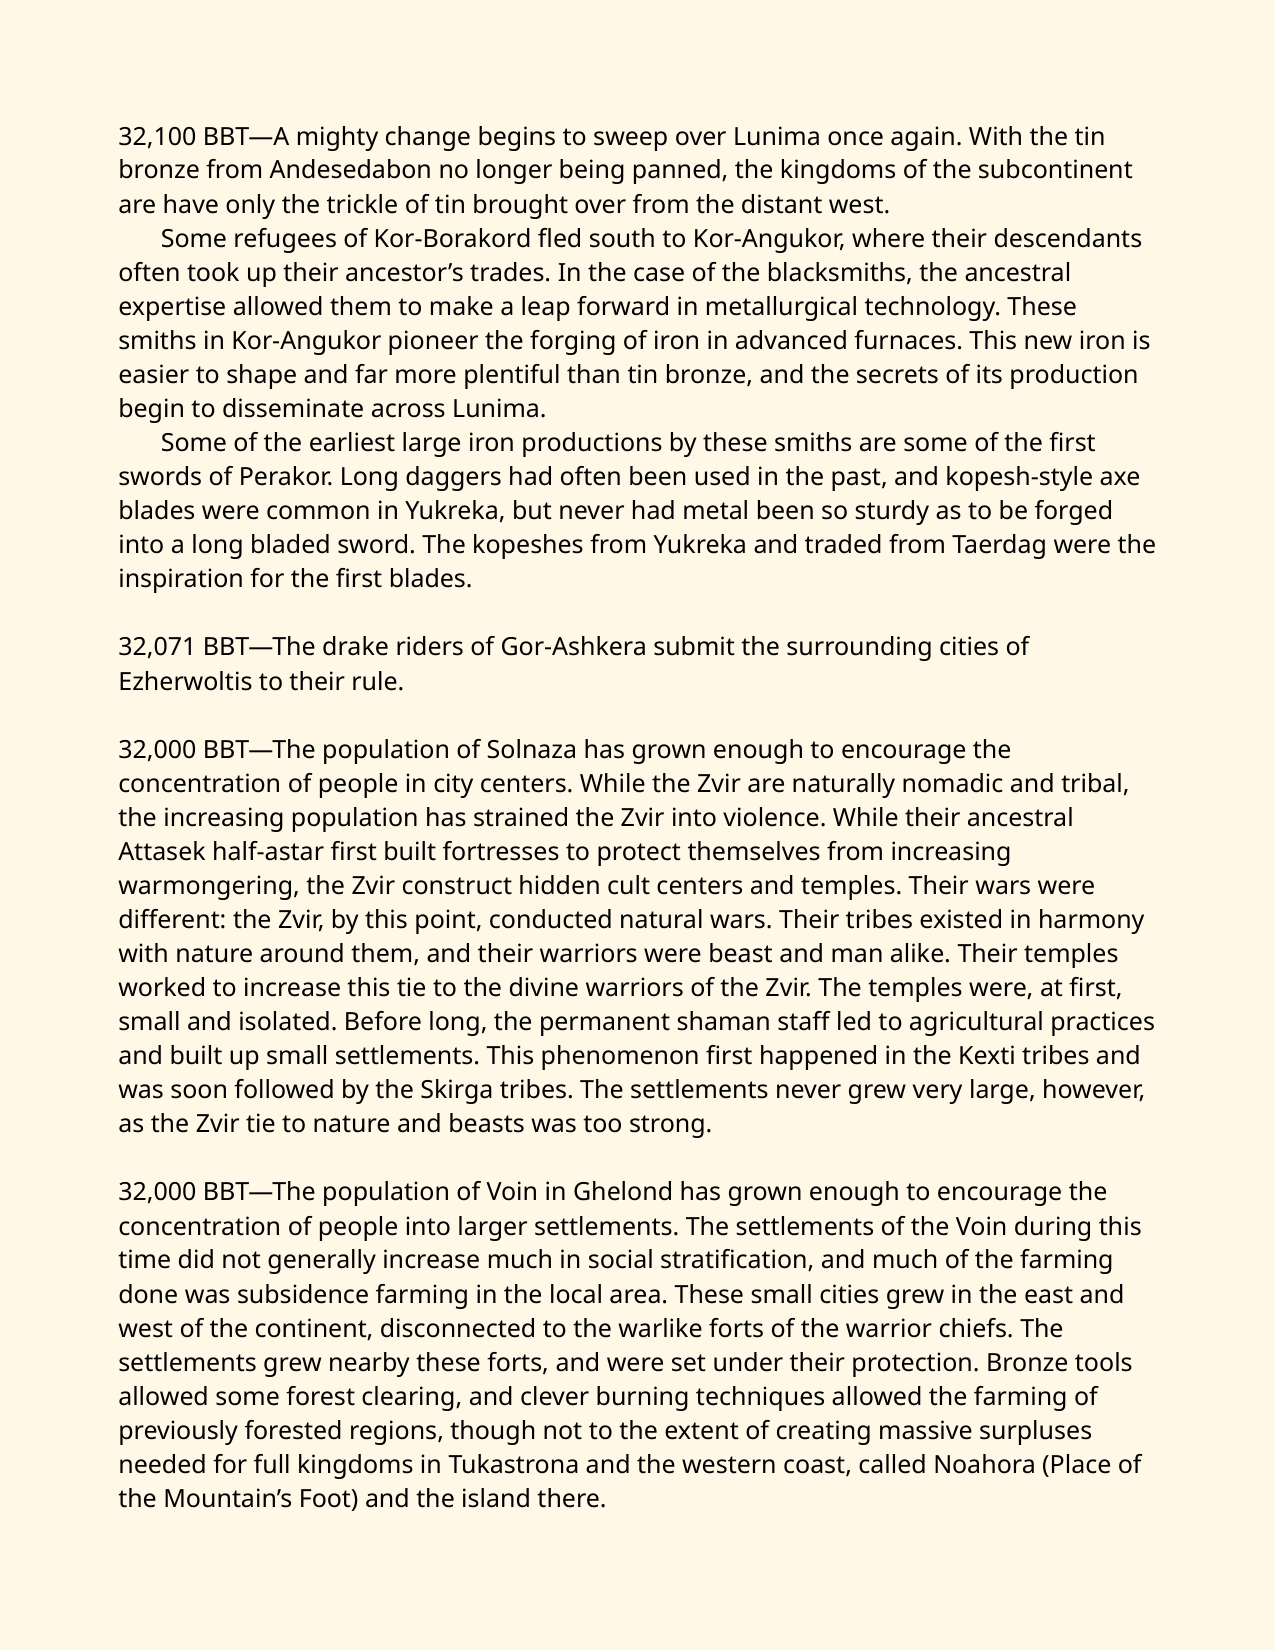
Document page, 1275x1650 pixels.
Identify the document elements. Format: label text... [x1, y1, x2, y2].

text 32,100 BBT—A mighty change begins to sweep over Lunima once again. With the tin bronze from Andesedabon no longer being panned, the kingdoms of the subcontinent are have only the trickle of tin brought over from the distant west. [118, 118, 1157, 220]
text 32,000 BBT—The population of Voin in Ghelond has grown enough to encourage the concentration of people into larger settlements. The settlements of the Voin during this time did not generally increase much in social stratification, and much of the farming done was subsidence farming in the local area. These small cities grew in the east and west of the continent, disconnected to the warlike forts of the warrior chiefs. The settlements grew nearby these forts, and were set under their protection. Bronze tools allowed some forest clearing, and clever burning techniques allowed the farming of previously forested regions, though not to the extent of creating massive surpluses needed for full kingdoms in Tukastrona and the western coast, called Noahora (Place of the Mountain’s Foot) and the island there. [118, 1174, 1157, 1515]
text Some of the earliest large iron productions by these smiths are some of the first swords of Perakor. Long daggers had often been used in the past, and kopesh-style axe blades were common in Yukreka, but never had metal been so sturdy as to be forged into a long bladed sword. The kopeshes from Yukreka and traded from Taerdag were the inspiration for the first blades. [118, 425, 1157, 595]
text 32,000 BBT—The population of Solnaza has grown enough to encourage the concentration of people in city centers. While the Zvir are naturally nomadic and tribal, the increasing population has strained the Zvir into violence. While their ancestral Attasek half-astar first built fortresses to protect themselves from increasing warmongering, the Zvir construct hidden cult centers and temples. Their wars were different: the Zvir, by this point, conducted natural wars. Their tribes existed in harmony with nature around them, and their warriors were beast and man alike. Their temples worked to increase this tie to the divine warriors of the Zvir. The temples were, at first, small and isolated. Before long, the permanent shaman staff led to agricultural practices and built up small settlements. This phenomenon first happened in the Kexti tribes and was soon followed by the Skirga tribes. The settlements never grew very large, however, as the Zvir tie to nature and beasts was too strong. [118, 731, 1157, 1140]
text 32,071 BBT—The drake riders of Gor-Ashkera submit the surrounding cities of Ezherwoltis to their rule. [118, 629, 1157, 697]
text Some refugees of Kor-Borakord fled south to Kor-Angukor, where their descendants often took up their ancestor’s trades. In the case of the blacksmiths, the ancestral expertise allowed them to make a leap forward in metallurgical technology. These smiths in Kor-Angukor pioneer the forging of iron in advanced furnaces. This new iron is easier to shape and far more plentiful than tin bronze, and the secrets of its production begin to disseminate across Lunima. [118, 220, 1157, 425]
